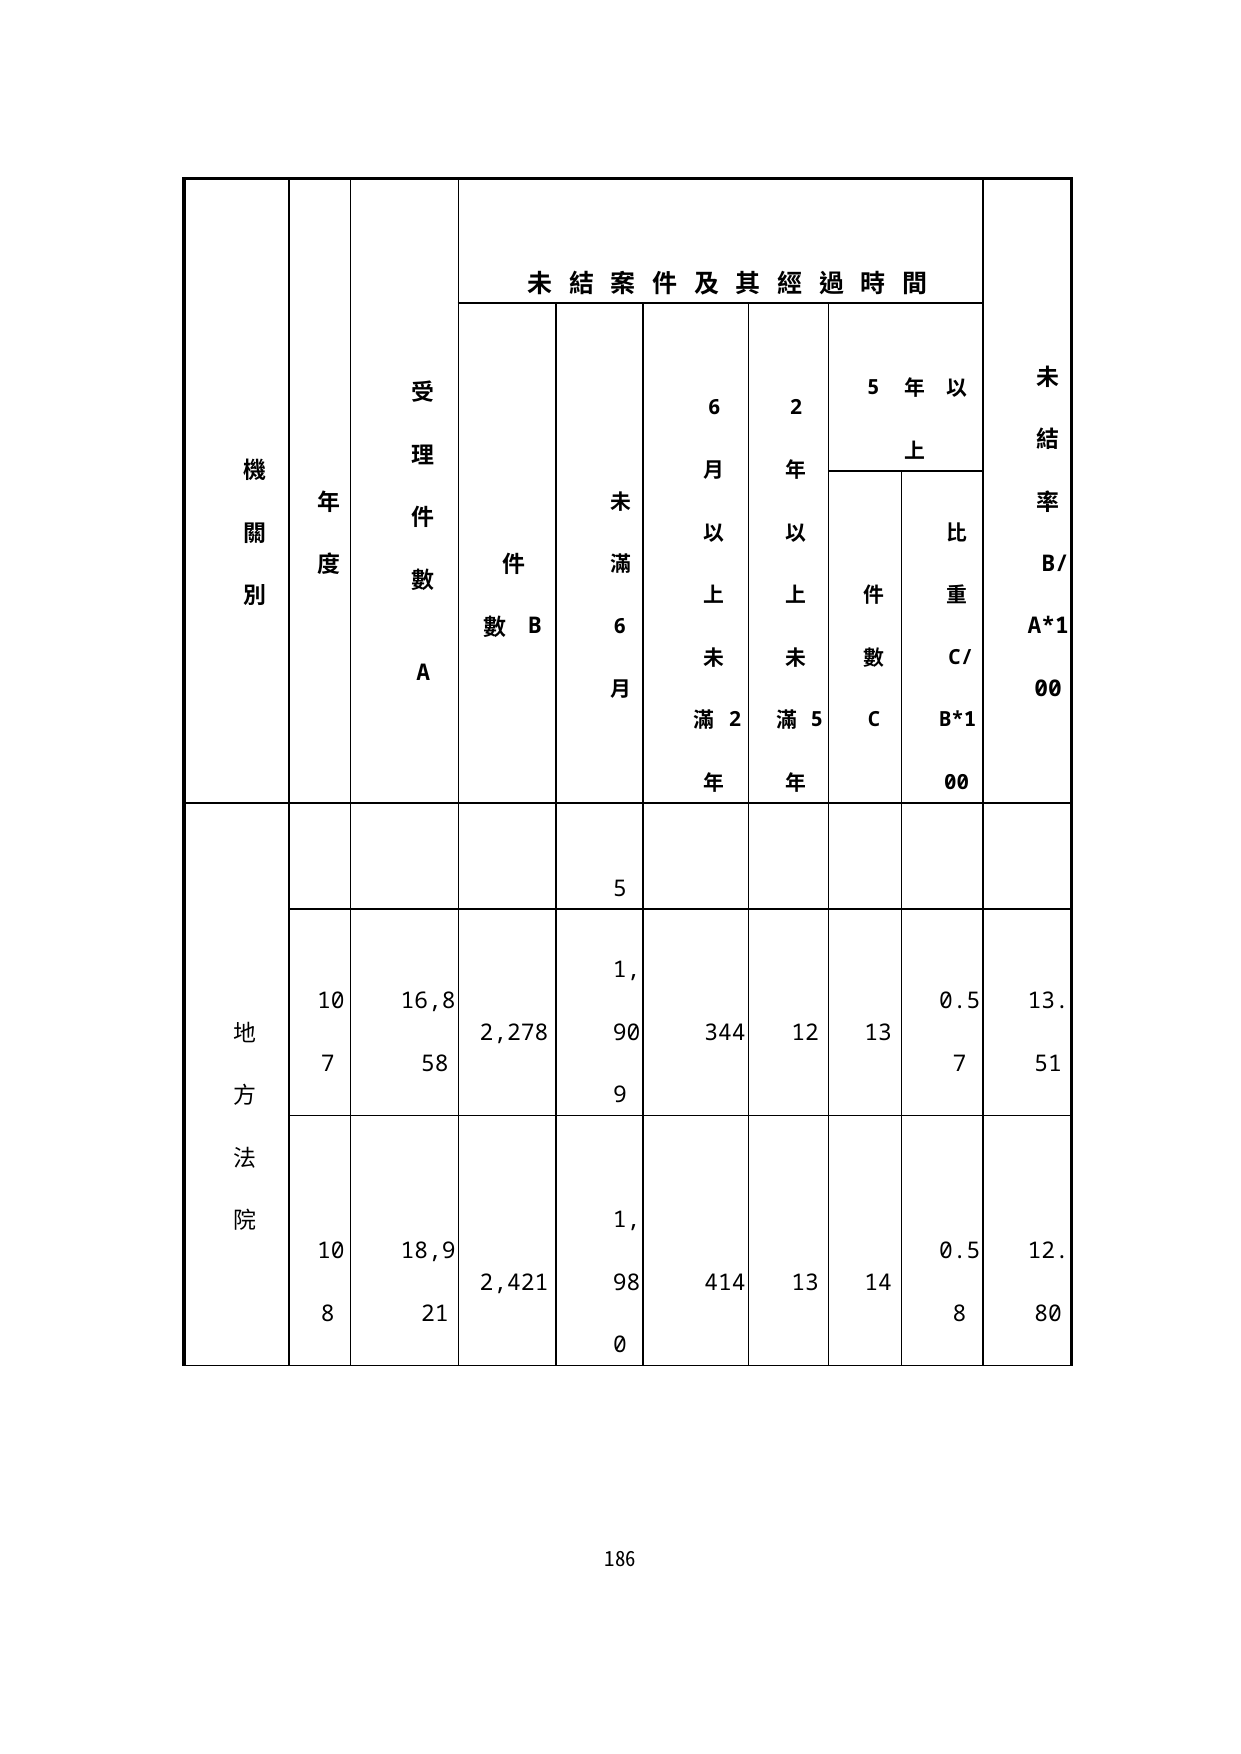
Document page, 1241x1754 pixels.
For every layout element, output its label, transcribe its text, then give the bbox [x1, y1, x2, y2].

table_cell 0.58 [902, 1116, 982, 1365]
table_cell 件數B [459, 304, 555, 802]
table_cell [984, 804, 1070, 908]
table_header 未結案件及其經過時間 [459, 180, 982, 302]
table_cell 2,421 [459, 1116, 555, 1365]
table_cell 2年以上未滿5年 [749, 304, 828, 802]
table_cell 12 [749, 910, 828, 1115]
table_cell 13.51 [984, 910, 1070, 1115]
table_cell [459, 804, 555, 908]
table_cell 1,909 [557, 910, 642, 1115]
table_cell 比重C/B*100 [902, 472, 982, 802]
table_cell 12.80 [984, 1116, 1070, 1365]
table_cell [644, 804, 748, 908]
table_cell 13 [829, 910, 901, 1115]
table_cell 1,980 [557, 1116, 642, 1365]
table_header 受理件數 A [351, 180, 458, 802]
table_cell 14 [829, 1116, 901, 1365]
table_cell 344 [644, 910, 748, 1115]
table_cell 414 [644, 1116, 748, 1365]
table_cell 5年以上 [829, 304, 982, 470]
table_cell 107 [290, 910, 350, 1115]
table_cell 5 [557, 804, 642, 908]
table_header 未結率B/A*100 [984, 180, 1070, 802]
table_cell 件數C [829, 472, 901, 802]
table_cell [749, 804, 828, 908]
table_cell 108 [290, 1116, 350, 1365]
table_cell 未滿6月 [557, 304, 642, 802]
table_cell [351, 804, 458, 908]
table_cell 18,921 [351, 1116, 458, 1365]
table_cell [290, 804, 350, 908]
table_cell 13 [749, 1116, 828, 1365]
table_cell 6月以上未滿2年 [644, 304, 748, 802]
table_header 年 度 [290, 180, 350, 802]
table_cell [902, 804, 982, 908]
table_cell 16,858 [351, 910, 458, 1115]
table_cell 0.57 [902, 910, 982, 1115]
table_cell 2,278 [459, 910, 555, 1115]
table_cell 地方法院 [186, 804, 288, 1365]
table_cell [829, 804, 901, 908]
table_header 機關別 [186, 180, 288, 802]
